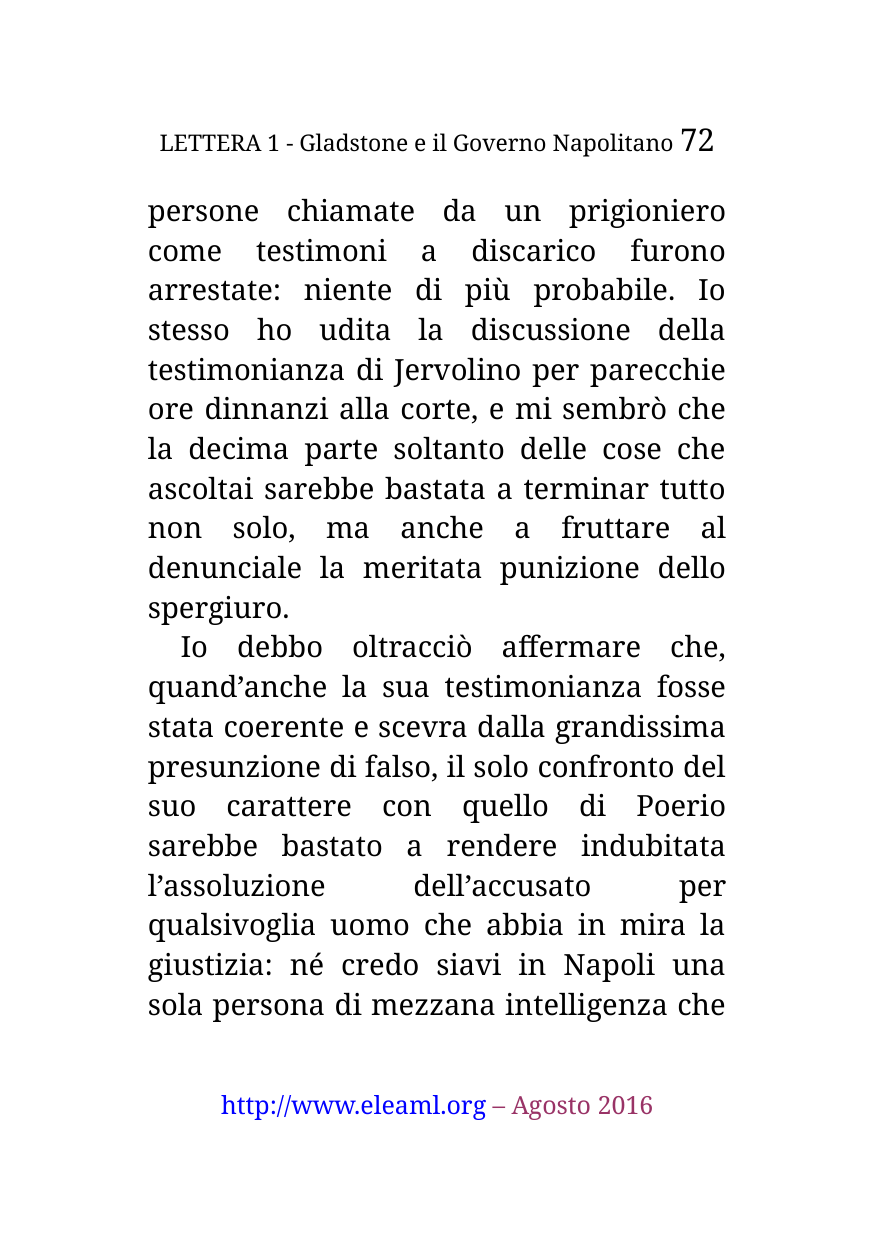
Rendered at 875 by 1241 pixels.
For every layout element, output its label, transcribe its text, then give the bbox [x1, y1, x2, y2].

text persone chiamate da un prigioniero come testimoni a discarico furono arrestate: niente di più probabile. Io stesso ho udita la discussione della testimonianza di Jervolino per parecchie ore dinnanzi alla corte, e mi sembrò che la decima parte soltanto delle cose che ascoltai sarebbe bastata a terminar tutto non solo, ma anche a fruttare al denunciale la meritata punizione dello spergiuro. [148, 190, 726, 627]
text Io debbo oltracciò affermare che, quand’anche la sua testimonianza fosse stata coerente e scevra dalla grandissima presunzione di falso, il solo confronto del suo carattere con quello di Poerio sarebbe bastato a rendere indubitata l’assoluzione dell’accusato per qualsivoglia uomo che abbia in mira la giustizia: né credo siavi in Napoli una sola persona di mezzana intelligenza che [148, 627, 726, 1024]
